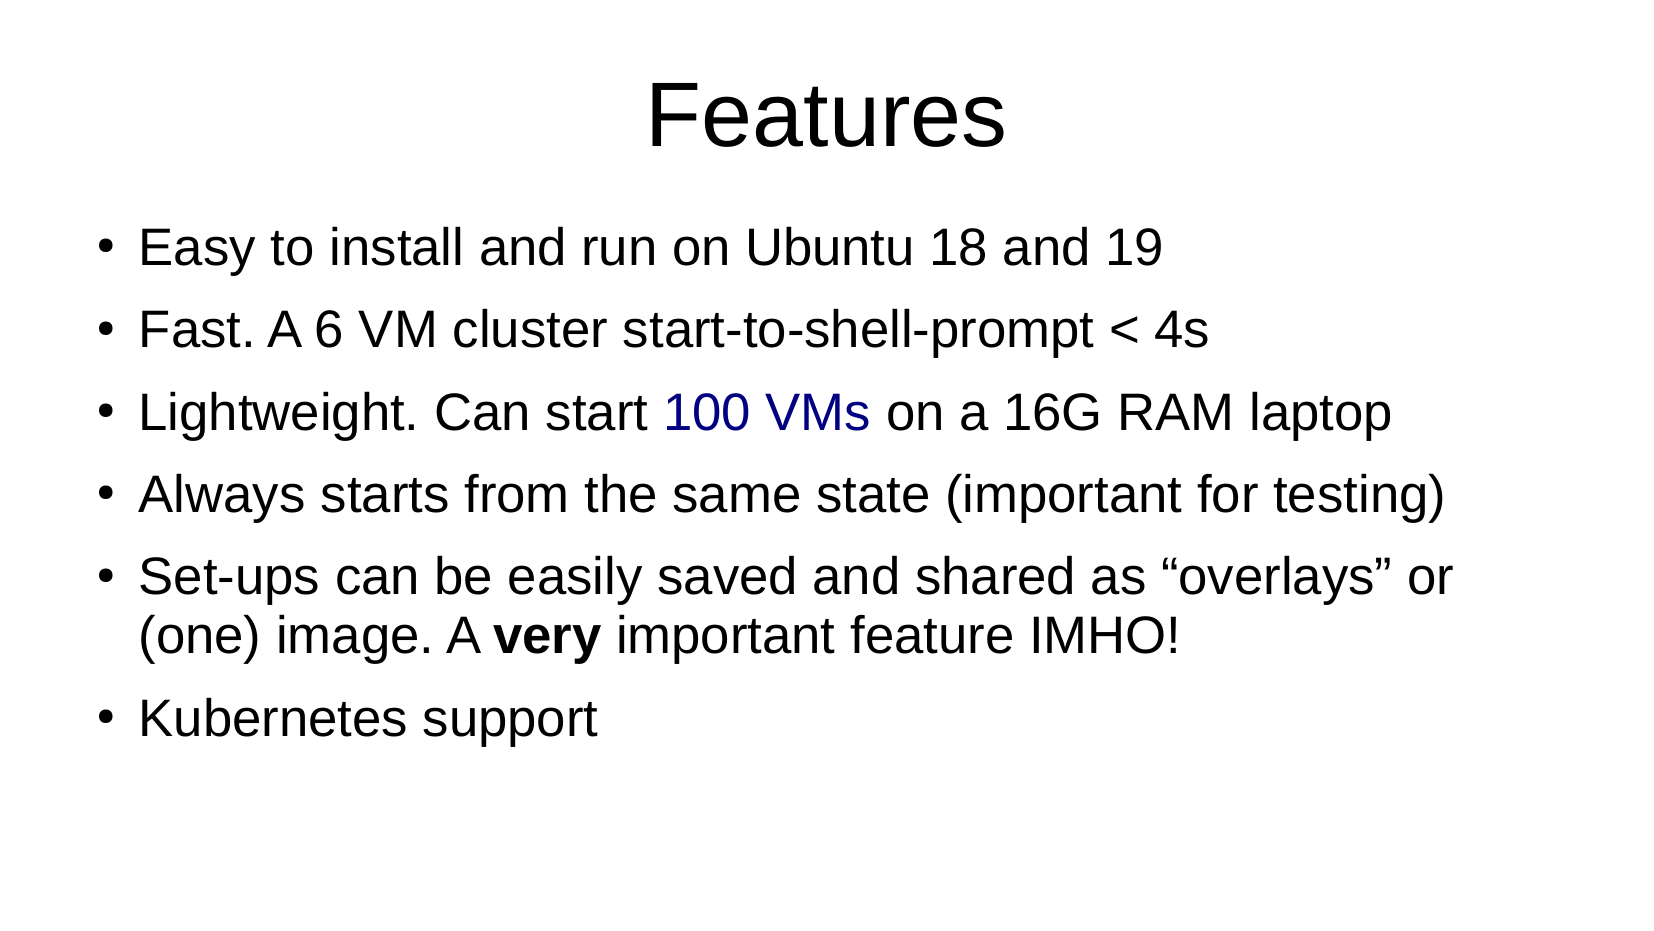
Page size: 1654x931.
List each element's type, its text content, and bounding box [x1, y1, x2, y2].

title Features [82, 37, 1571, 193]
list Easy to install and run on Ubuntu 18 and 19 Fast. A 6 VM cluster start-to-shell-prompt < 4s Lightweight. Can start 100 VMs on a 16G RAM laptop Always starts from the same state (important for testing) Set-ups can be easily saved and shared as “overlays” or (one) image. A very important feature IMHO! Kubernetes support [82, 217, 1571, 758]
